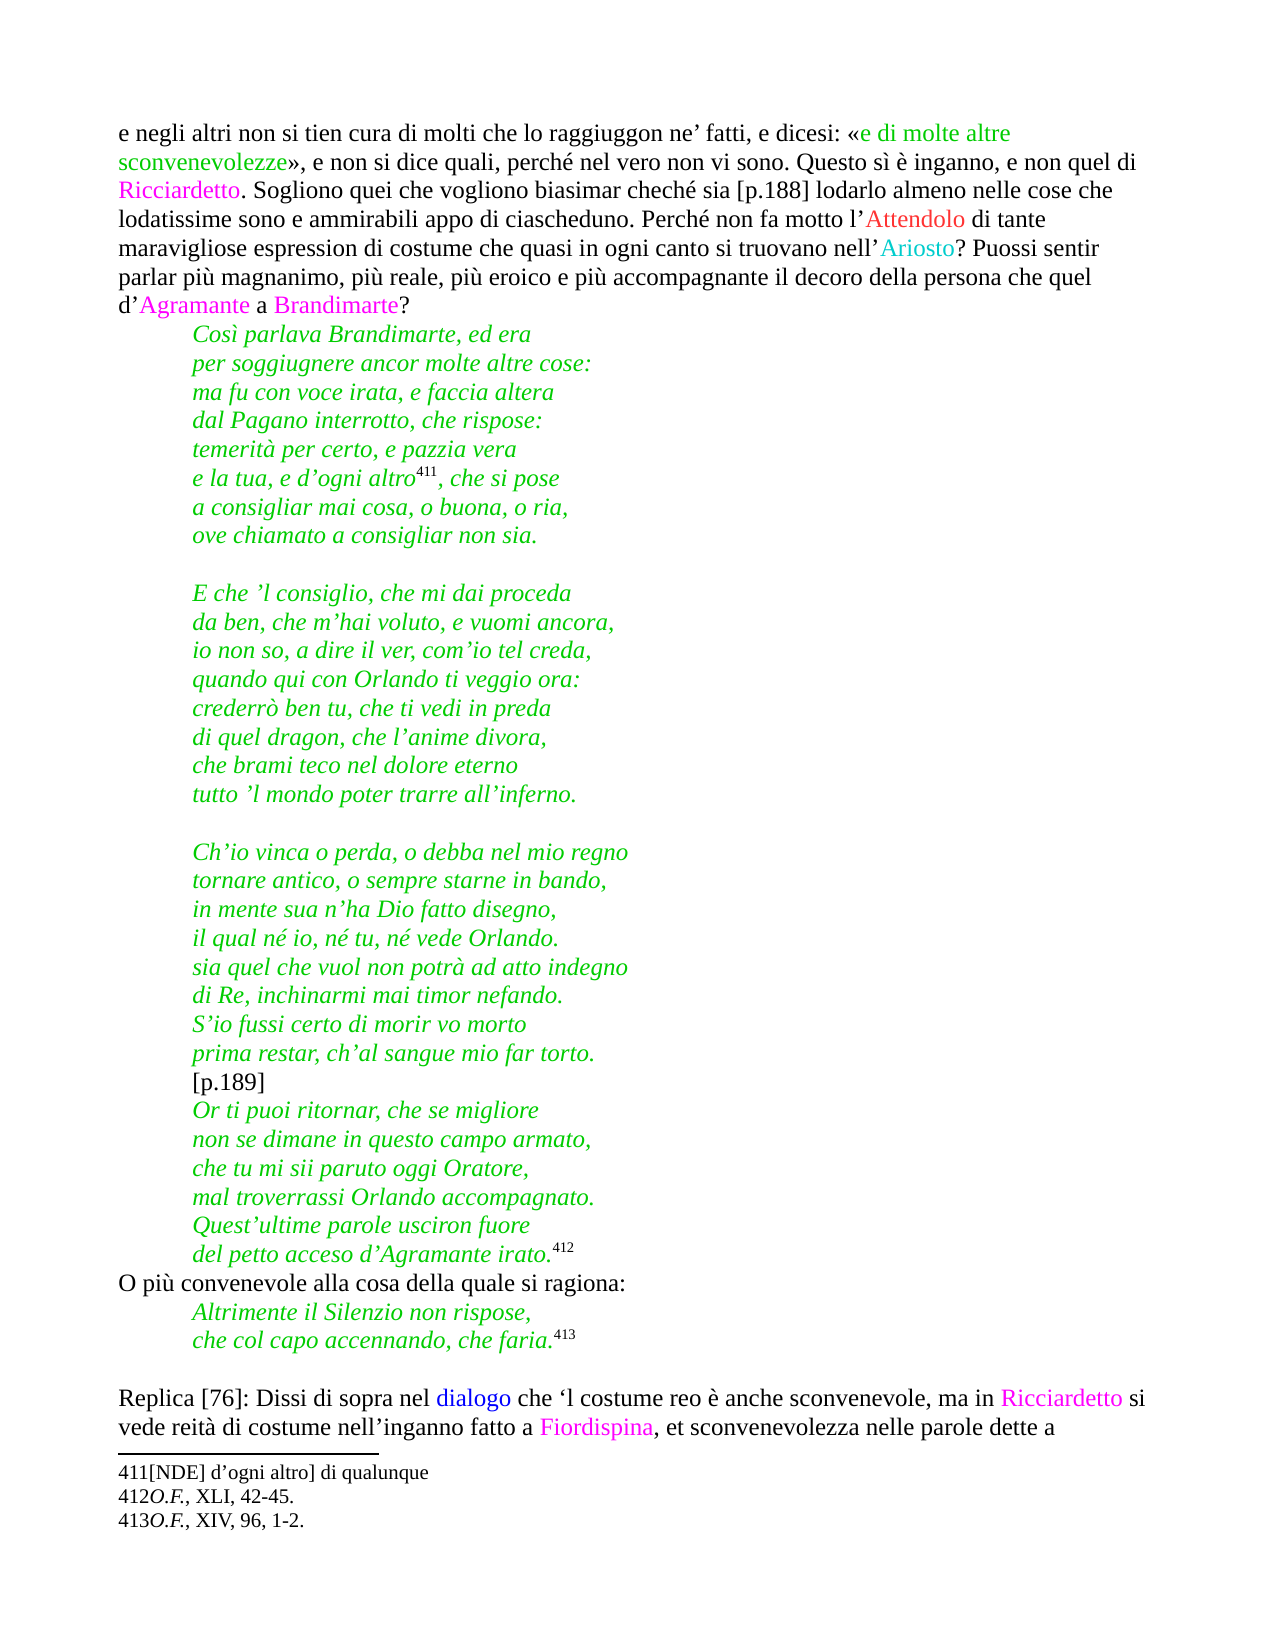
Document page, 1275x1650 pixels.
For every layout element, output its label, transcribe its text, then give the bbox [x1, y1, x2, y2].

text in mente sua n’ha Dio fatto disegno, [192, 894, 1157, 923]
text dal Pagano interrotto, che rispose: [192, 406, 1157, 434]
text a consigliar mai cosa, o buona, o ria, [192, 492, 1157, 521]
text quando qui con Orlando ti veggio ora: [192, 664, 1157, 693]
text io non so, a dire il ver, com’io tel creda, [192, 636, 1157, 664]
text e negli altri non si tien cura di molti che lo raggiuggon ne’ fatti, e dicesi: «e di molte altre sconvenevolezze», e non si dice quali, perché nel vero non vi sono. Questo sì è inganno, e non quel di Ricciardetto. Sogliono quei che vogliono biasimar cheché sia [p.188] lodarlo almeno nelle cose che lodatissime sono e ammirabili appo di ciascheduno. Perché non fa motto l’Attendolo di tante maravigliose espression di costume che quasi in ogni canto si truovano nell’Ariosto? Puossi sentir parlar più magnanimo, più reale, più eroico e più accompagnante il decoro della persona che quel d’Agramante a Brandimarte? [118, 118, 1157, 319]
text ma fu con voce irata, e faccia altera [192, 377, 1157, 406]
text Quest’ultime parole usciron fuore [192, 1211, 1157, 1239]
text tornare antico, o sempre starne in bando, [192, 866, 1157, 894]
text crederrò ben tu, che ti vedi in preda [192, 693, 1157, 722]
text O.F., XLI, 42-45. [118, 1484, 1157, 1508]
text O più convenevole alla cosa della quale si ragiona: [118, 1268, 1157, 1297]
text il qual né io, né tu, né vede Orlando. [192, 923, 1157, 952]
text O.F., XIV, 96, 1-2. [118, 1508, 1157, 1532]
text non se dimane in questo campo armato, [192, 1124, 1157, 1153]
text Or ti puoi ritornar, che se migliore [192, 1096, 1157, 1124]
text [NDE] d’ogni altro] di qualunque [118, 1460, 1157, 1484]
text e la tua, e d’ogni altro, che si pose [192, 463, 1157, 492]
text Così parlava Brandimarte, ed era [192, 319, 1157, 348]
text del petto acceso d’Agramante irato. [192, 1239, 1157, 1268]
text che tu mi sii paruto oggi Oratore, [192, 1153, 1157, 1182]
text E che ’l consiglio, che mi dai proceda [192, 578, 1157, 607]
text per soggiugnere ancor molte altre cose: [192, 348, 1157, 377]
text da ben, che m’hai voluto, e vuomi ancora, [192, 607, 1157, 636]
text Ch’io vinca o perda, o debba nel mio regno [192, 837, 1157, 866]
text che col capo accennando, che faria. [118, 1326, 1157, 1354]
text S’io fussi certo di morir vo morto [192, 1009, 1157, 1038]
text prima restar, ch’al sangue mio far torto. [192, 1038, 1157, 1067]
text sia quel che vuol non potrà ad atto indegno [192, 952, 1157, 981]
text [p.189] [192, 1067, 1157, 1096]
text che brami teco nel dolore eterno [192, 751, 1157, 779]
text di Re, inchinarmi mai timor nefando. [192, 981, 1157, 1009]
text mal troverrassi Orlando accompagnato. [192, 1182, 1157, 1211]
text tutto ’l mondo poter trarre all’inferno. [192, 779, 1157, 808]
text di quel dragon, che l’anime divora, [192, 722, 1157, 751]
text Replica [76]: Dissi di sopra nel dialogo che ‘l costume reo è anche sconvenevole, ma in Ricciardetto si vede reità di costume nell’inganno fatto a Fiordispina, et sconvenevolezza nelle parole dette a [118, 1383, 1157, 1441]
text Altrimente il Silenzio non rispose, [118, 1297, 1157, 1326]
text temerità per certo, e pazzia vera [192, 434, 1157, 463]
text ove chiamato a consigliar non sia. [192, 521, 1157, 549]
